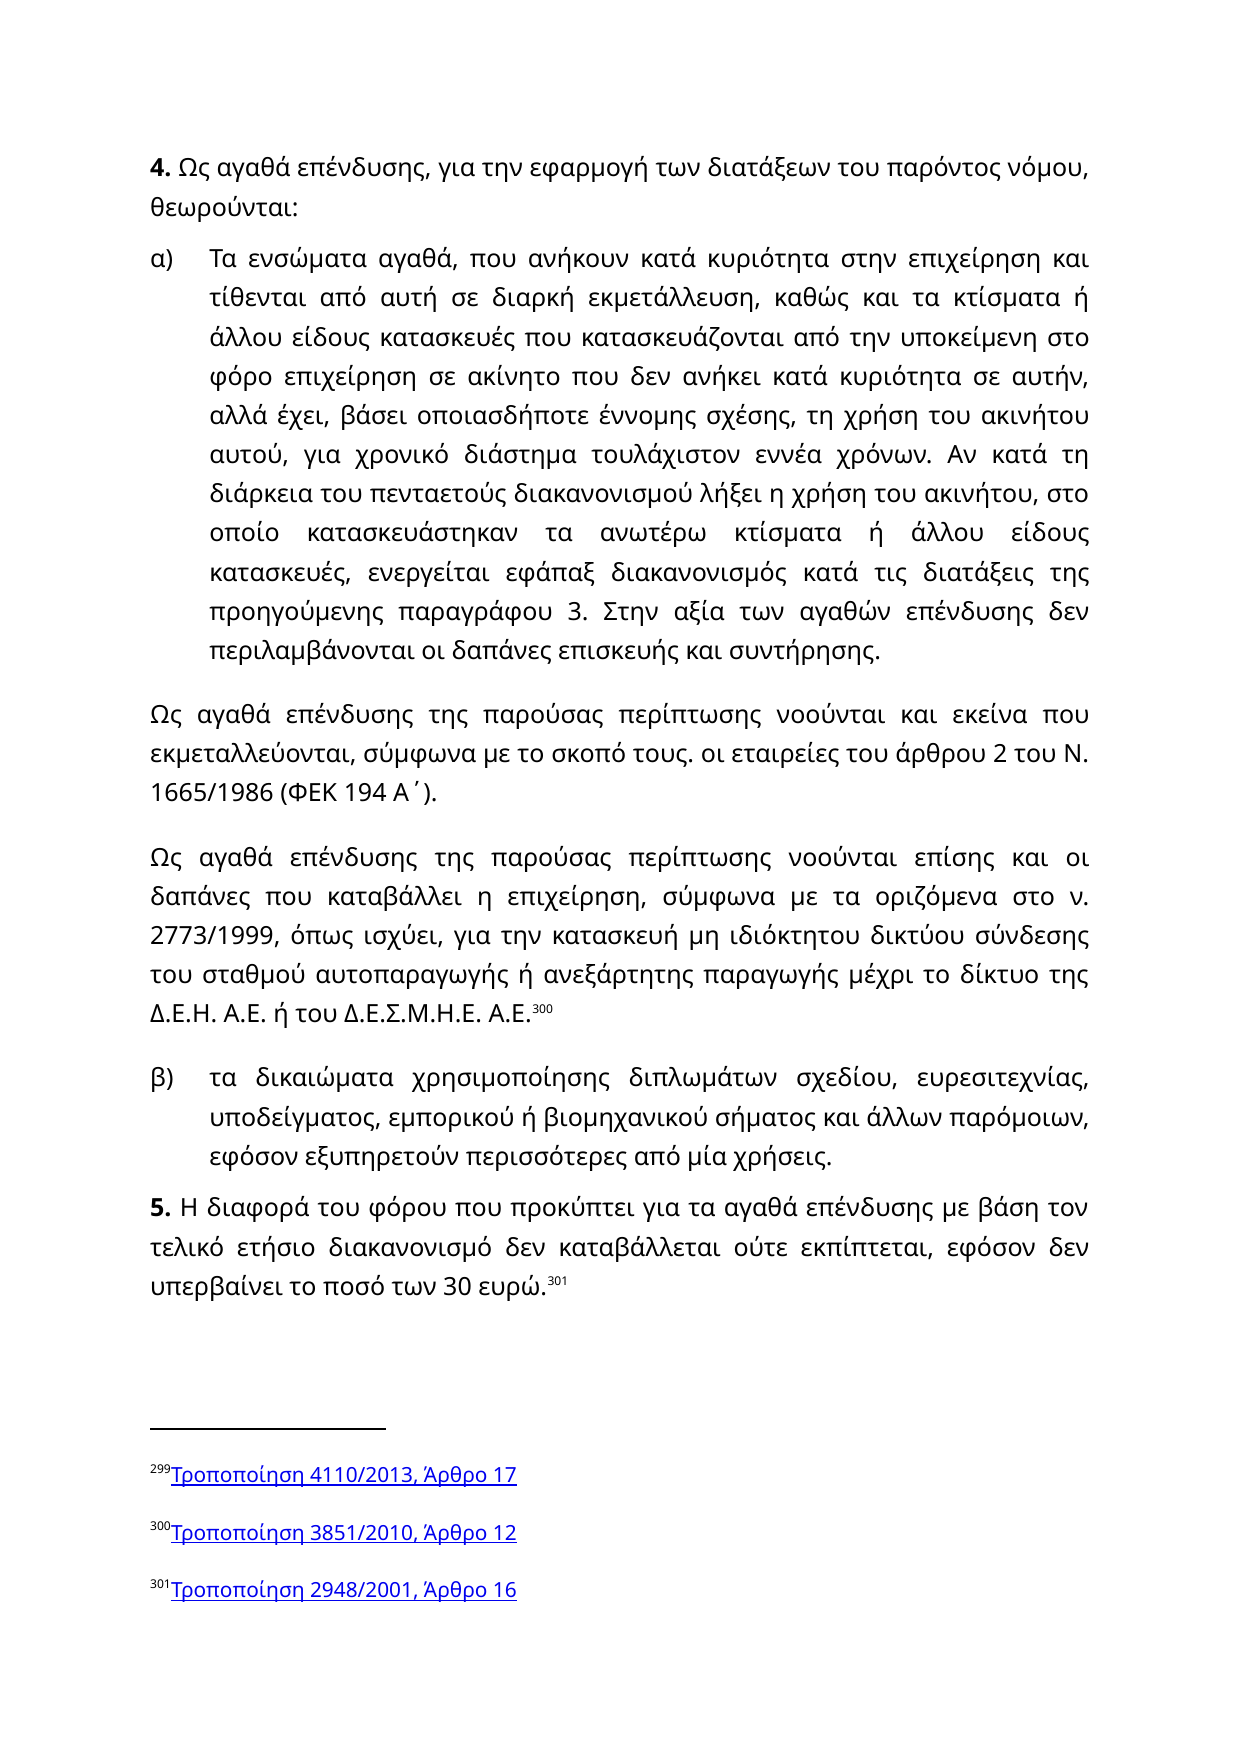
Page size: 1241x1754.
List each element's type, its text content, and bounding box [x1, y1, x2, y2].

text Τροποποίηση 4110/2013, Άρθρο 17 [150, 1460, 1090, 1489]
list α) Τα ενσώματα αγαθά, που ανήκουν κατά κυριότητα στην επιχείρηση και τίθενται από αυτή σε διαρκή εκμετάλλευση, καθώς και τα κτίσματα ή άλλου είδους κατασκευές που κατασκευάζονται από την υποκείμενη στο φόρο επιχείρηση σε ακίνητο που δεν ανήκει κατά κυριότητα σε αυτήν, αλλά έχει, βάσει οποιασδήποτε έννομης σχέσης, τη χρήση του ακινήτου αυτού, για χρονικό διάστημα τουλάχιστον εννέα χρόνων. Αν κατά τη διάρκεια του πενταετούς διακανονισμού λήξει η χρήση του ακινήτου, στο οποίο κατασκευάστηκαν τα ανωτέρω κτίσματα ή άλλου είδους κατασκευές, ενεργείται εφάπαξ διακανονισμός κατά τις διατάξεις της προηγούμενης παραγράφου 3. Στην αξία των αγαθών επένδυσης δεν περιλαμβάνονται οι δαπάνες επισκευής και συντήρησης. [150, 241, 1090, 667]
text 4. Ως αγαθά επένδυσης, για την εφαρμογή των διατάξεων του παρόντος νόμου, θεωρούνται: [150, 150, 1090, 223]
text Τροποποίηση 3851/2010, Άρθρο 12 [150, 1518, 1090, 1546]
text 5. Η διαφορά του φόρου που προκύπτει για τα αγαθά επένδυσης με βάση τον τελικό ετήσιο διακανονισμό δεν καταβάλλεται ούτε εκπίπτεται, εφόσον δεν υπερβαίνει το ποσό των 30 ευρώ. [150, 1190, 1090, 1302]
text Ως αγαθά επένδυσης της παρούσας περίπτωσης νοούνται επίσης και οι δαπάνες που καταβάλλει η επιχείρηση, σύμφωνα με τα οριζόμενα στο ν. 2773/1999, όπως ισχύει, για την κατασκευή μη ιδιόκτητου δικτύου σύνδεσης του σταθμού αυτοπαραγωγής ή ανεξάρτητης παραγωγής μέχρι το δίκτυο της Δ.Ε.Η. Α.Ε. ή του Δ.Ε.Σ.Μ.Η.Ε. Α.Ε. [150, 839, 1090, 1030]
list β) τα δικαιώματα χρησιμοποίησης διπλωμάτων σχεδίου, ευρεσιτεχνίας, υποδείγματος, εμπορικού ή βιομηχανικού σήματος και άλλων παρόμοιων, εφόσον εξυπηρετούν περισσότερες από μία χρήσεις. [150, 1060, 1090, 1172]
text Τροποποίηση 2948/2001, Άρθρο 16 [150, 1576, 1090, 1604]
text Ως αγαθά επένδυσης της παρούσας περίπτωσης νοούνται και εκείνα που εκμεταλλεύονται, σύμφωνα με το σκοπό τους. οι εταιρείες του άρθρου 2 του Ν. 1665/1986 (ΦΕΚ 194 Α΄). [150, 697, 1090, 809]
